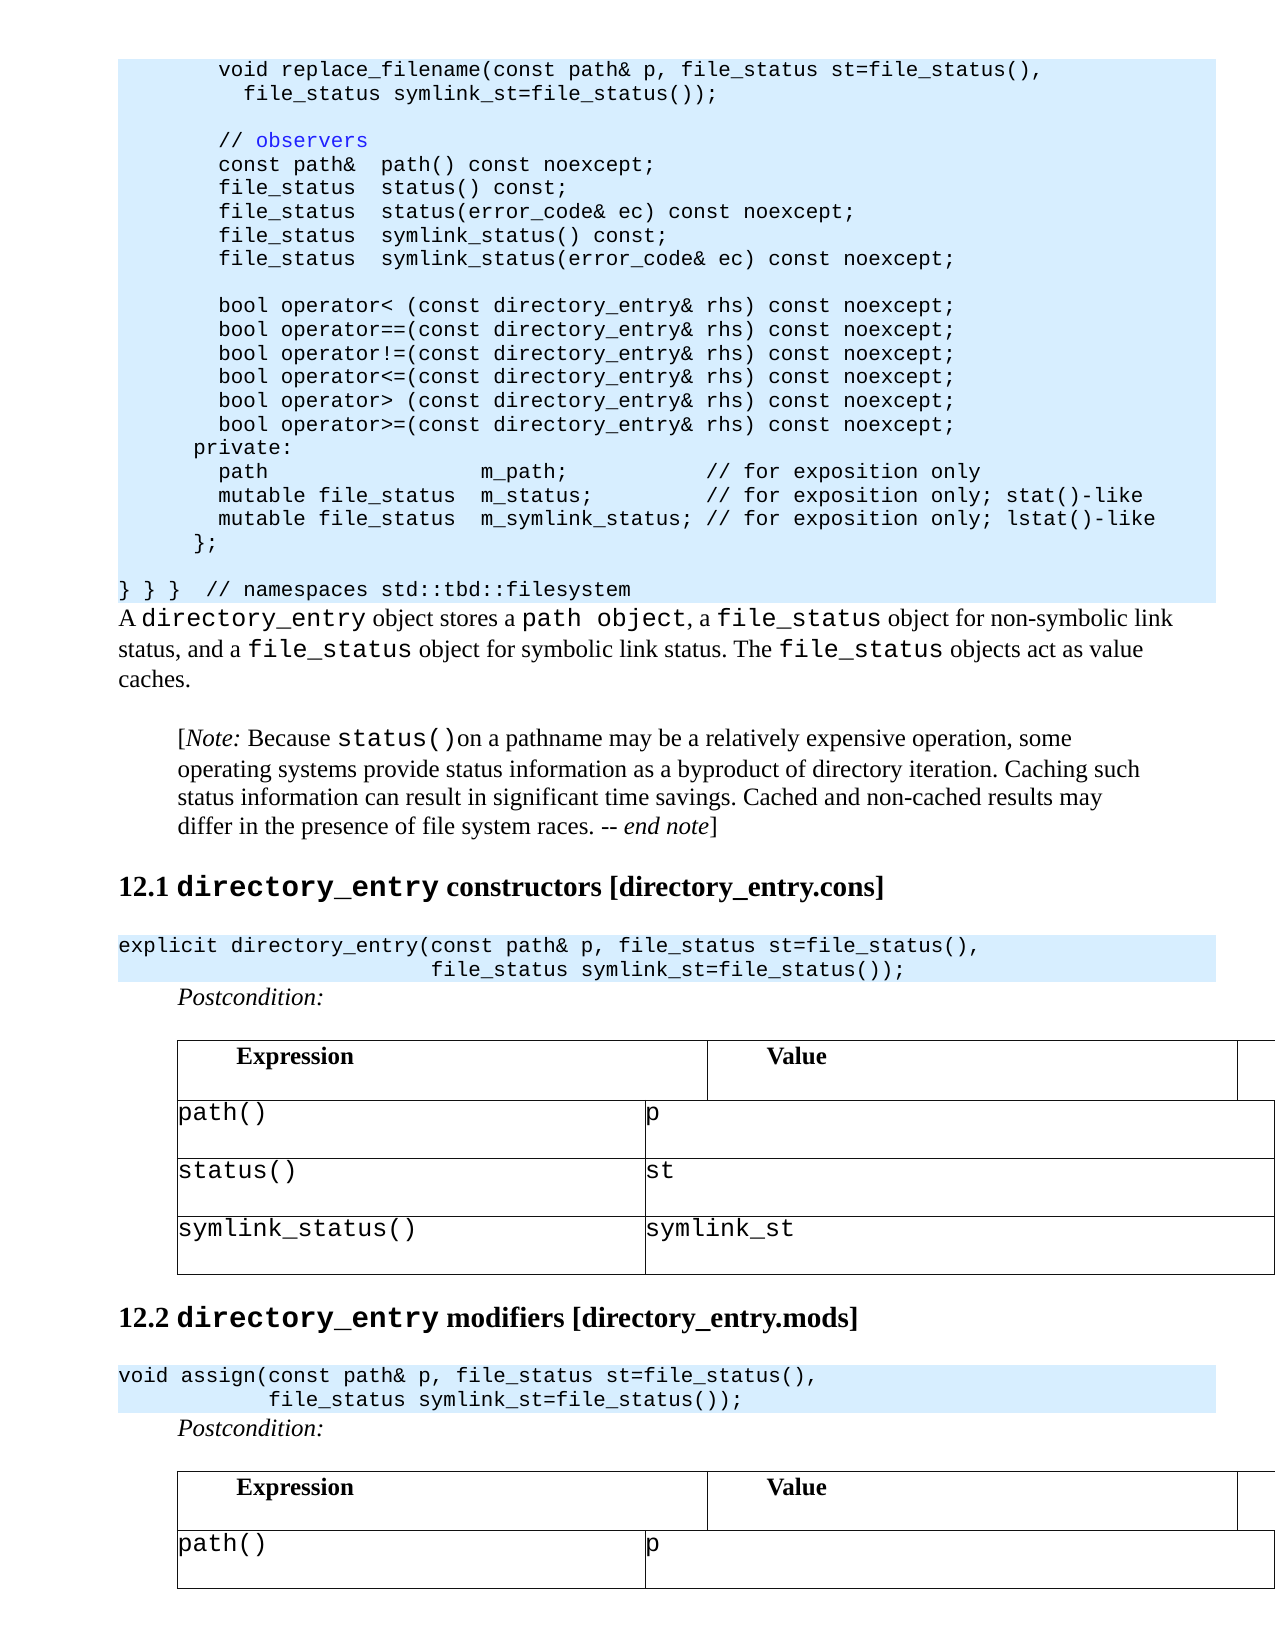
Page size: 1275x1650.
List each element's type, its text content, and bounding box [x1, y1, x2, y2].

subtitle 12.2 directory_entry modifiers [directory_entry.mods] [118, 1300, 1216, 1336]
text }; [118, 532, 1216, 556]
table_header Expression [178, 1041, 707, 1100]
text bool operator> (const directory_entry& rhs) const noexcept; [118, 390, 1216, 414]
table_cell symlink_st [646, 1217, 1274, 1274]
subtitle 12.1 directory_entry constructors [directory_entry.cons] [118, 869, 1216, 905]
text bool operator<=(const directory_entry& rhs) const noexcept; [118, 366, 1216, 390]
table_header [1238, 1472, 1275, 1530]
text explicit directory_entry(const path& p, file_status st=file_status(), [118, 935, 1216, 958]
text private: [118, 437, 1216, 461]
text bool operator>=(const directory_entry& rhs) const noexcept; [118, 414, 1216, 437]
text file_status status() const; [118, 177, 1216, 201]
table_cell path() [178, 1531, 645, 1588]
text bool operator!=(const directory_entry& rhs) const noexcept; [118, 343, 1216, 366]
table_cell p [646, 1531, 1274, 1588]
table_header [1238, 1041, 1275, 1100]
table_cell st [646, 1159, 1274, 1216]
text path m_path; // for exposition only [118, 461, 1216, 485]
text Postcondition: [177, 982, 1157, 1011]
table_cell symlink_status() [178, 1217, 645, 1274]
table_cell path() [178, 1101, 645, 1158]
table_header Expression [178, 1472, 707, 1530]
text mutable file_status m_symlink_status; // for exposition only; lstat()-like [118, 508, 1216, 532]
text void assign(const path& p, file_status st=file_status(), [118, 1365, 1216, 1389]
text const path& path() const noexcept; [118, 154, 1216, 177]
text void replace_filename(const path& p, file_status st=file_status(), [118, 59, 1216, 83]
text bool operator==(const directory_entry& rhs) const noexcept; [118, 319, 1216, 343]
text file_status symlink_st=file_status()); [118, 958, 1216, 982]
text bool operator< (const directory_entry& rhs) const noexcept; [118, 296, 1216, 319]
text A directory_entry object stores a path object, a file_status object for non-symbolic link status, and a file_status object for symbolic link status. The file_status objects act as value caches. [118, 603, 1216, 693]
table_header Value [708, 1472, 1237, 1530]
text Postcondition: [177, 1413, 1157, 1441]
table_cell p [646, 1101, 1274, 1158]
text file_status symlink_status(error_code& ec) const noexcept; [118, 248, 1216, 272]
text file_status symlink_st=file_status()); [118, 1389, 1216, 1413]
table_cell status() [178, 1159, 645, 1216]
table_header Value [708, 1041, 1237, 1100]
text [Note: Because status()on a pathname may be a relatively expensive operation, some operating systems provide status information as a byproduct of directory iteration. Caching such status information can result in significant time savings. Cached and non-cached results may differ in the presence of file system races. -- end note] [177, 723, 1157, 840]
text file_status symlink_status() const; [118, 224, 1216, 248]
text } } } // namespaces std::tbd::filesystem [118, 579, 1216, 603]
text file_status symlink_st=file_status()); [118, 83, 1216, 106]
text // observers [118, 130, 1216, 154]
text mutable file_status m_status; // for exposition only; stat()-like [118, 485, 1216, 508]
text file_status status(error_code& ec) const noexcept; [118, 201, 1216, 224]
